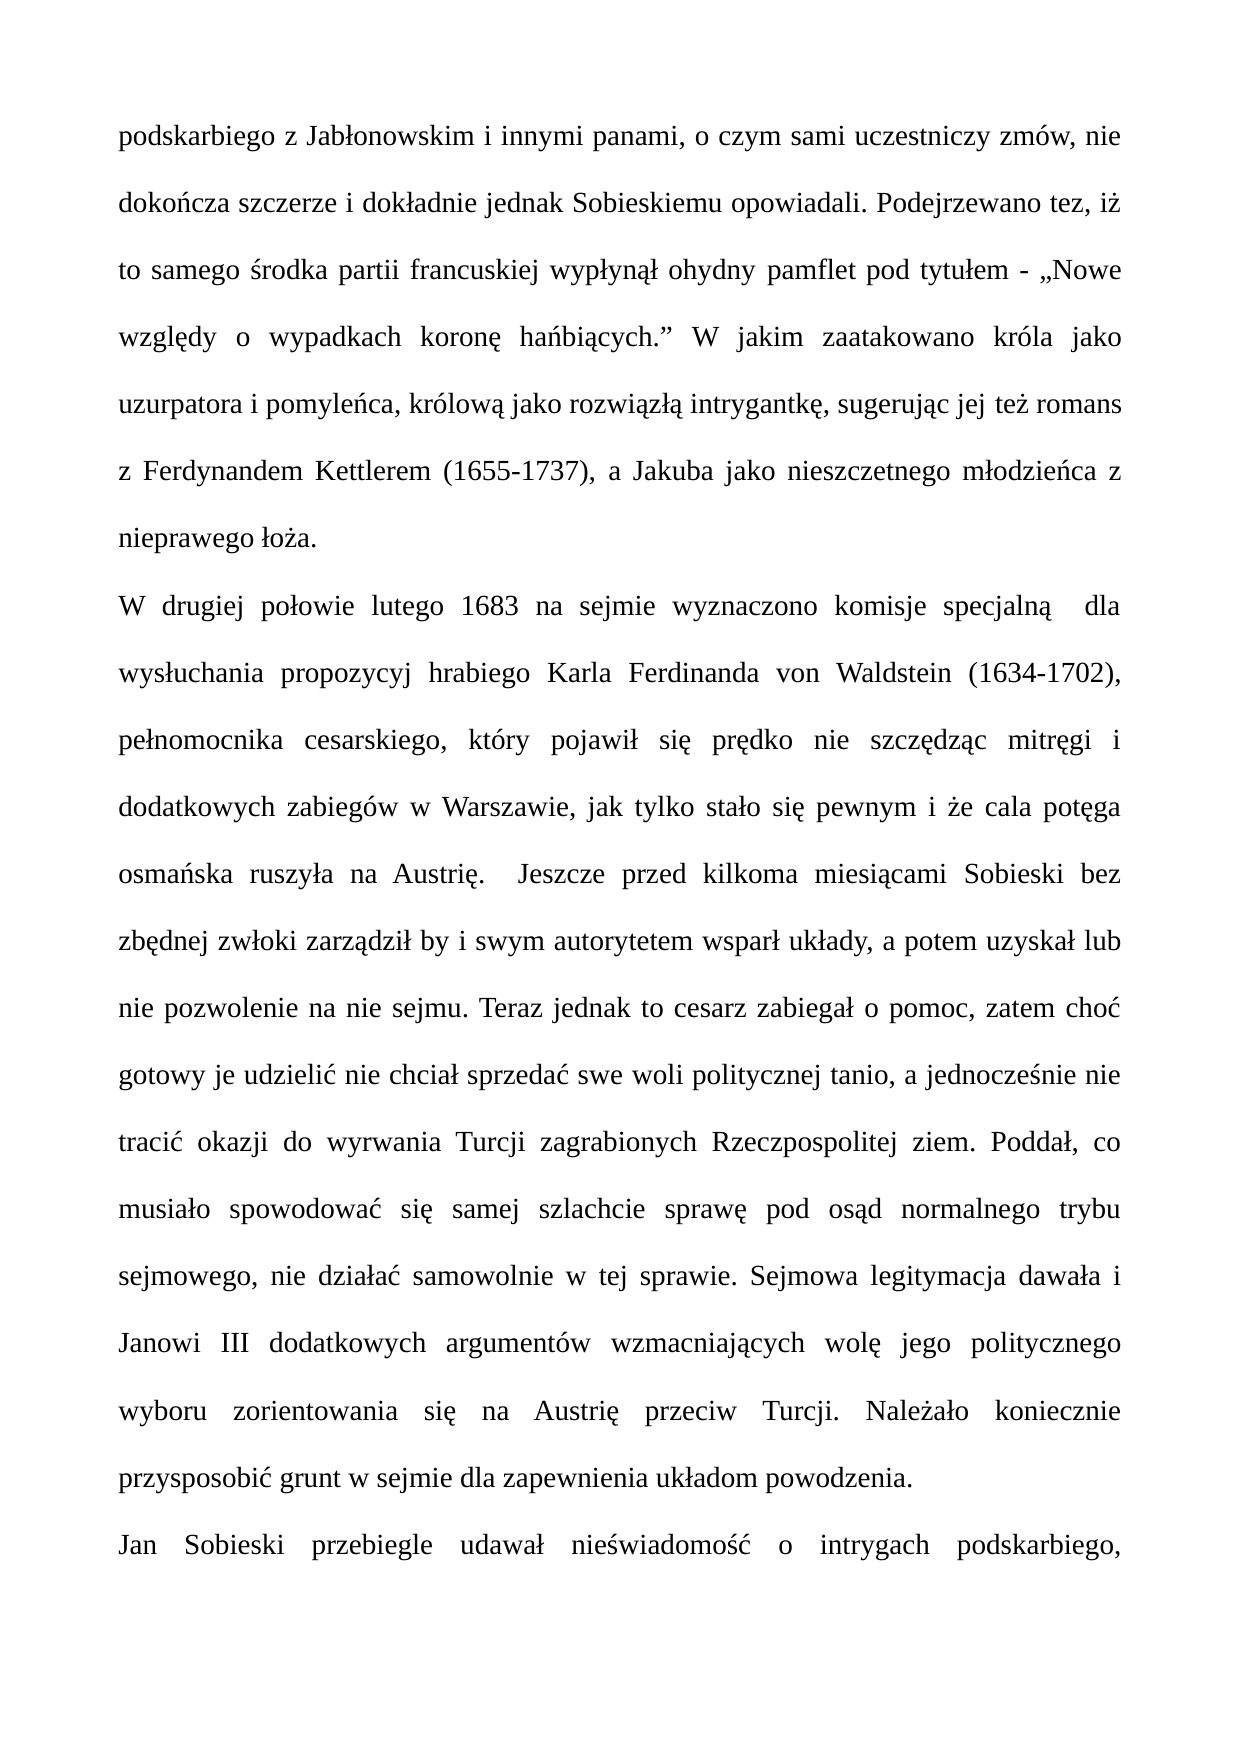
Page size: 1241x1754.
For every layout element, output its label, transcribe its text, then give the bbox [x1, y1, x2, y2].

text podskarbiego z Jabłonowskim i innymi panami, o czym sami uczestniczy zmów, nie dokończa szczerze i dokładnie jednak Sobieskiemu opowiadali. Podejrzewano tez, iż to samego środka partii francuskiej wypłynął ohydny pamflet pod tytułem - „Nowe względy o wypadkach koronę hańbiących.” W jakim zaatakowano króla jako uzurpatora i pomyleńca, królową jako rozwiązłą intrygantkę, sugerując jej też romans z Ferdynandem Kettlerem (1655-1737), a Jakuba jako nieszczetnego młodzieńca z nieprawego łoża. [118, 118, 1122, 554]
text W drugiej połowie lutego 1683 na sejmie wyznaczono komisje specjalną dla wysłuchania propozycyj hrabiego Karla Ferdinanda von Waldstein (1634-1702), pełnomocnika cesarskiego, który pojawił się prędko nie szczędząc mitręgi i dodatkowych zabiegów w Warszawie, jak tylko stało się pewnym i że cala potęga osmańska ruszyła na Austrię. Jeszcze przed kilkoma miesiącami Sobieski bez zbędnej zwłoki zarządził by i swym autorytetem wsparł układy, a potem uzyskał lub nie pozwolenie na nie sejmu. Teraz jednak to cesarz zabiegał o pomoc, zatem choć gotowy je udzielić nie chciał sprzedać swe woli politycznej tanio, a jednocześnie nie tracić okazji do wyrwania Turcji zagrabionych Rzeczpospolitej ziem. Poddał, co musiało spowodować się samej szlachcie sprawę pod osąd normalnego trybu sejmowego, nie działać samowolnie w tej sprawie. Sejmowa legitymacja dawała i Janowi III dodatkowych argumentów wzmacniających wolę jego politycznego wyboru zorientowania się na Austrię przeciw Turcji. Należało koniecznie przysposobić grunt w sejmie dla zapewnienia układom powodzenia. [118, 588, 1122, 1493]
text Jan Sobieski przebiegle udawał nieświadomość o intrygach podskarbiego, [118, 1527, 1122, 1560]
